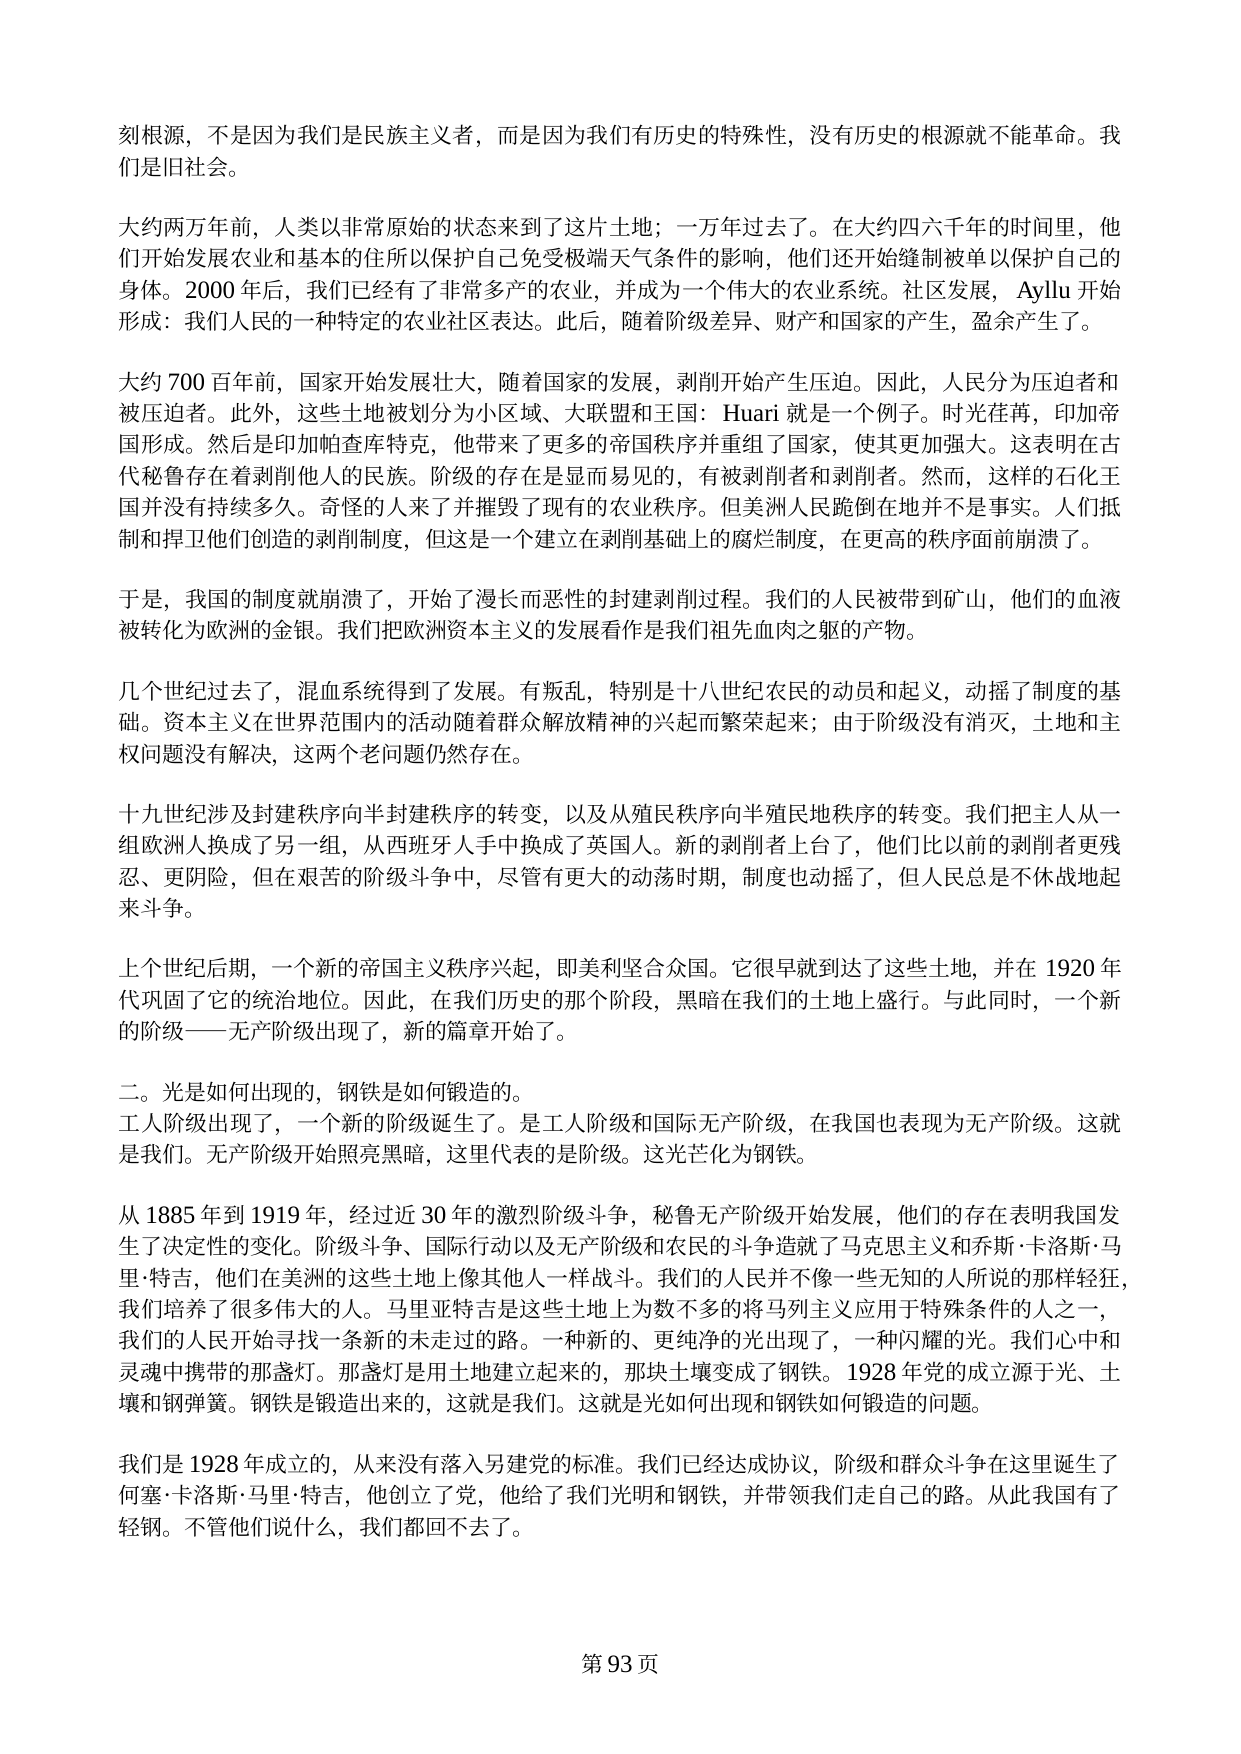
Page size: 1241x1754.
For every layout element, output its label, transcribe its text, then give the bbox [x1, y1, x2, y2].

text 大约两万年前，人类以非常原始的状态来到了这片土地；一万年过去了。在大约四六千年的时间里，他们开始发展农业和基本的住所以保护自己免受极端天气条件的影响，他们还开始缝制被单以保护自己的身体。2000年后，我们已经有了非常多产的农业，并成为一个伟大的农业系统。社区发展，Ayllu 开始形成：我们人民的一种特定的农业社区表达。此后，随着阶级差异、财产和国家的产生，盈余产生了。 [118, 210, 1122, 336]
text 几个世纪过去了，混血系统得到了发展。有叛乱，特别是十八世纪农民的动员和起义，动摇了制度的基础。资本主义在世界范围内的活动随着群众解放精神的兴起而繁荣起来；由于阶级没有消灭，土地和主权问题没有解决，这两个老问题仍然存在。 [118, 674, 1122, 768]
text 从1885年到1919年，经过近30年的激烈阶级斗争，秘鲁无产阶级开始发展，他们的存在表明我国发生了决定性的变化。阶级斗争、国际行动以及无产阶级和农民的斗争造就了马克思主义和乔斯·卡洛斯·马里·特吉，他们在美洲的这些土地上像其他人一样战斗。我们的人民并不像一些无知的人所说的那样轻狂，我们培养了很多伟大的人。马里亚特吉是这些土地上为数不多的将马列主义应用于特殊条件的人之一，我们的人民开始寻找一条新的未走过的路。一种新的、更纯净的光出现了，一种闪耀的光。我们心中和灵魂中携带的那盏灯。那盏灯是用土地建立起来的，那块土壤变成了钢铁。1928年党的成立源于光、土壤和钢弹簧。钢铁是锻造出来的，这就是我们。这就是光如何出现和钢铁如何锻造的问题。 [118, 1198, 1122, 1418]
text 二。光是如何出现的，钢铁是如何锻造的。 [118, 1075, 1122, 1106]
text 上个世纪后期，一个新的帝国主义秩序兴起，即美利坚合众国。它很早就到达了这些土地，并在1920年代巩固了它的统治地位。因此，在我们历史的那个阶段，黑暗在我们的土地上盛行。与此同时，一个新的阶级——无产阶级出现了，新的篇章开始了。 [118, 952, 1122, 1046]
text 大约700百年前，国家开始发展壮大，随着国家的发展，剥削开始产生压迫。因此，人民分为压迫者和被压迫者。此外，这些土地被划分为小区域、大联盟和王国：Huari 就是一个例子。时光荏苒，印加帝国形成。然后是印加帕查库特克，他带来了更多的帝国秩序并重组了国家，使其更加强大。这表明在古代秘鲁存在着剥削他人的民族。阶级的存在是显而易见的，有被剥削者和剥削者。然而，这样的石化王国并没有持续多久。奇怪的人来了并摧毁了现有的农业秩序。但美洲人民跪倒在地并不是事实。人们抵制和捍卫他们创造的剥削制度，但这是一个建立在剥削基础上的腐烂制度，在更高的秩序面前崩溃了。 [118, 365, 1122, 553]
text 工人阶级出现了，一个新的阶级诞生了。是工人阶级和国际无产阶级，在我国也表现为无产阶级。这就是我们。无产阶级开始照亮黑暗，这里代表的是阶级。这光芒化为钢铁。 [118, 1106, 1122, 1169]
text 我们是1928年成立的，从来没有落入另建党的标准。我们已经达成协议，阶级和群众斗争在这里诞生了何塞·卡洛斯·马里·特吉，他创立了党，他给了我们光明和钢铁，并带领我们走自己的路。从此我国有了轻钢。不管他们说什么，我们都回不去了。 [118, 1447, 1122, 1541]
text 十九世纪涉及封建秩序向半封建秩序的转变，以及从殖民秩序向半殖民地秩序的转变。我们把主人从一组欧洲人换成了另一组，从西班牙人手中换成了英国人。新的剥削者上台了，他们比以前的剥削者更残忍、更阴险，但在艰苦的阶级斗争中，尽管有更大的动荡时期，制度也动摇了，但人民总是不休战地起来斗争。 [118, 797, 1122, 923]
text 于是，我国的制度就崩溃了，开始了漫长而恶性的封建剥削过程。我们的人民被带到矿山，他们的血液被转化为欧洲的金银。我们把欧洲资本主义的发展看作是我们祖先血肉之躯的产物。 [118, 582, 1122, 645]
text 刻根源，不是因为我们是民族主义者，而是因为我们有历史的特殊性，没有历史的根源就不能革命。我们是旧社会。 [118, 118, 1122, 181]
